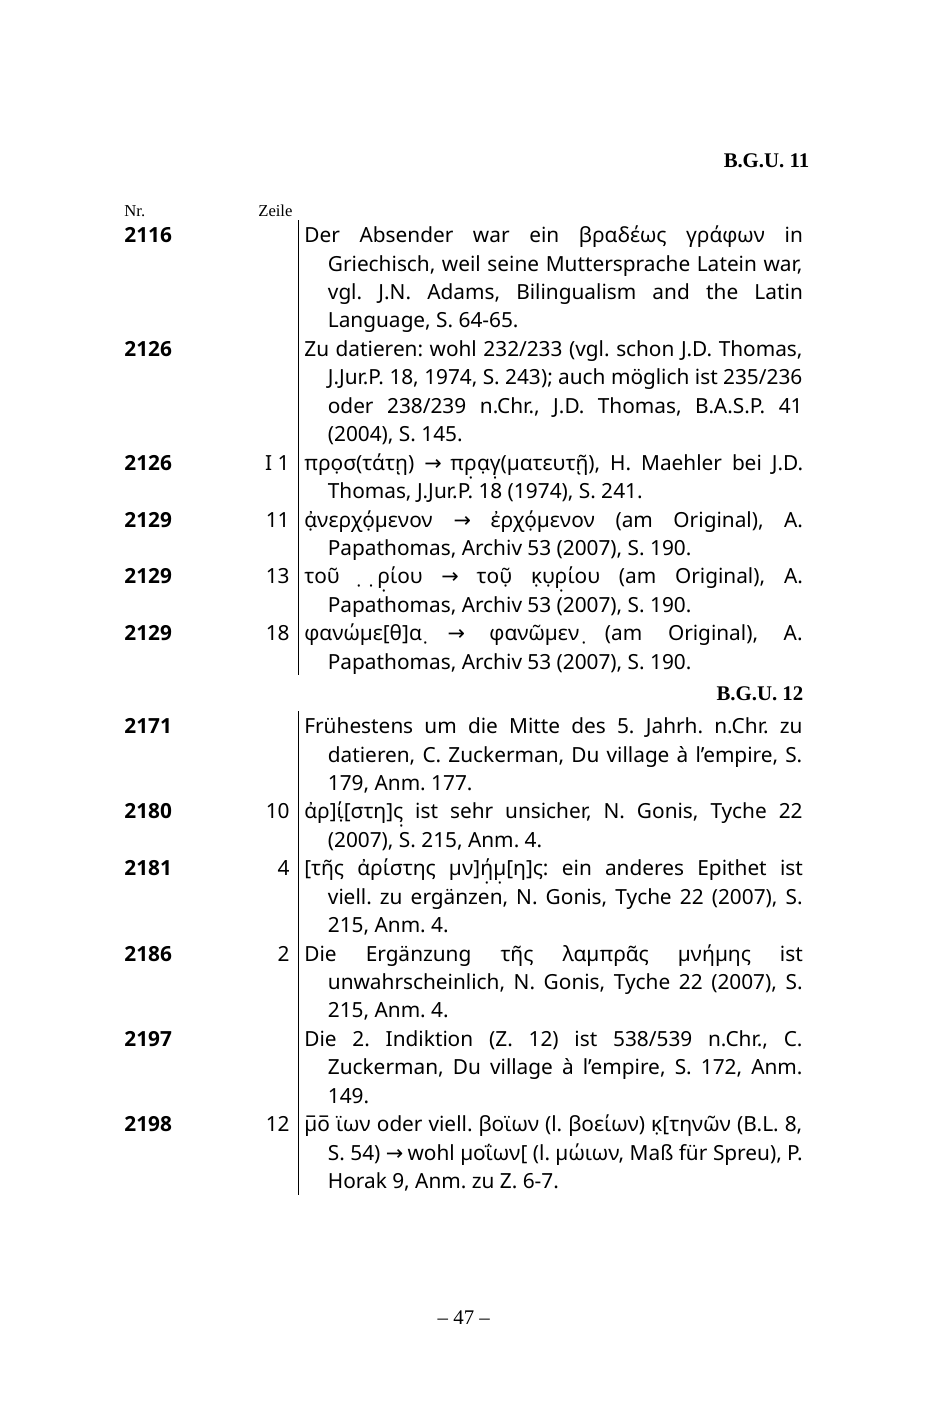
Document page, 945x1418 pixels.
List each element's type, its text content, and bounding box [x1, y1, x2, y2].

table_cell 2126 [118, 448, 207, 505]
table_cell [207, 220, 298, 334]
table_cell Die Ergänzung τῆς λαμπρᾶς μνήμης ist unwahrscheinlich, N. Gonis, Tyche 22 (2007), S. 215, Anm. 4. [299, 939, 809, 1024]
table_cell [τῆς ἀρίστης μν]ή̣μ̣[η]ς: ein anderes Epithet ist viell. zu ergänzen, N. Gonis, Tyche 22 (2007), S. 215, Anm. 4. [299, 854, 809, 939]
table_cell 2186 [118, 939, 207, 1024]
table_cell 2197 [118, 1024, 207, 1109]
table_cell [207, 711, 298, 797]
table_cell φανώμε[θ]α̣ → φανῶμεν̣ (am Original), A. Papathomas, Archiv 53 (2007), S. 190. [299, 619, 809, 675]
table_cell 2 [207, 939, 298, 1024]
table_cell B.G.U. 12 [298, 675, 809, 711]
table_cell [207, 334, 298, 448]
table_cell τοῦ ̣ ̣ρ̣ίου → τοῦ̣ κ̣υ̣ρ̣ίου (am Original), A. Papathomas, Archiv 53 (2007), S. 190. [299, 562, 809, 618]
table_cell ἀρ]ί̣[στη]ς̣ ist sehr unsicher, N. Gonis, Tyche 22 (2007), S. 215, Anm. 4. [299, 797, 809, 853]
table_cell προ̣σ(τάτῃ) → πρ̣α̣γ̣(ματευτῇ), H. Maehler bei J.D. Thomas, J.Jur.P. 18 (1974), S. 241. [299, 448, 809, 505]
table_cell μ̅ο̅ ϊων oder viell. βοϊων (l. βοείων) κ̣[τηνῶν (B.L. 8, S. 54) → wohl μοΐων[ (l. μώιων, Maß für Spreu), P. Horak 9, Anm. zu Z. 6-7. [299, 1109, 809, 1195]
table_cell 2171 [118, 711, 207, 797]
table_cell 2129 [118, 562, 207, 618]
table_cell 2129 [118, 619, 207, 675]
table_cell [118, 675, 207, 711]
table_cell 2198 [118, 1109, 207, 1195]
table_cell 2129 [118, 505, 207, 562]
table_cell ἀ̣νερχό̣μενον → ἐρχό̣μενον (am Original), A. Papathomas, Archiv 53 (2007), S. 190. [299, 505, 809, 562]
table_cell 11 [207, 505, 298, 562]
table_cell 4 [207, 854, 298, 939]
table_cell 2116 [118, 220, 207, 334]
table_cell Die 2. Indiktion (Z. 12) ist 538/539 n.Chr., C. Zuckerman, Du village à l’empire, S. 172, Anm. 149. [299, 1024, 809, 1109]
table_header [298, 201, 809, 220]
table_cell 18 [207, 619, 298, 675]
table_header Nr. [118, 201, 207, 220]
table_cell 2180 [118, 797, 207, 853]
table_cell 12 [207, 1109, 298, 1195]
table_cell [207, 675, 298, 711]
table_cell [207, 1024, 298, 1109]
table_cell Frühestens um die Mitte des 5. Jahrh. n.Chr. zu datieren, C. Zuckerman, Du village à l’empire, S. 179, Anm. 177. [299, 711, 809, 797]
table_cell 10 [207, 797, 298, 853]
table_header Zeile [207, 201, 298, 220]
table_cell I 1 [207, 448, 298, 505]
table_cell Der Absender war ein βραδέως γράφων in Griechisch, weil seine Muttersprache Latein war, vgl. J.N. Adams, Bilingualism and the Latin Language, S. 64-65. [299, 220, 809, 334]
table_cell 13 [207, 562, 298, 618]
table_cell Zu datieren: wohl 232/233 (vgl. schon J.D. Thomas, J.Jur.P. 18, 1974, S. 243); auch möglich ist 235/236 oder 238/239 n.Chr., J.D. Thomas, B.A.S.P. 41 (2004), S. 145. [299, 334, 809, 448]
table_cell 2181 [118, 854, 207, 939]
table_cell 2126 [118, 334, 207, 448]
